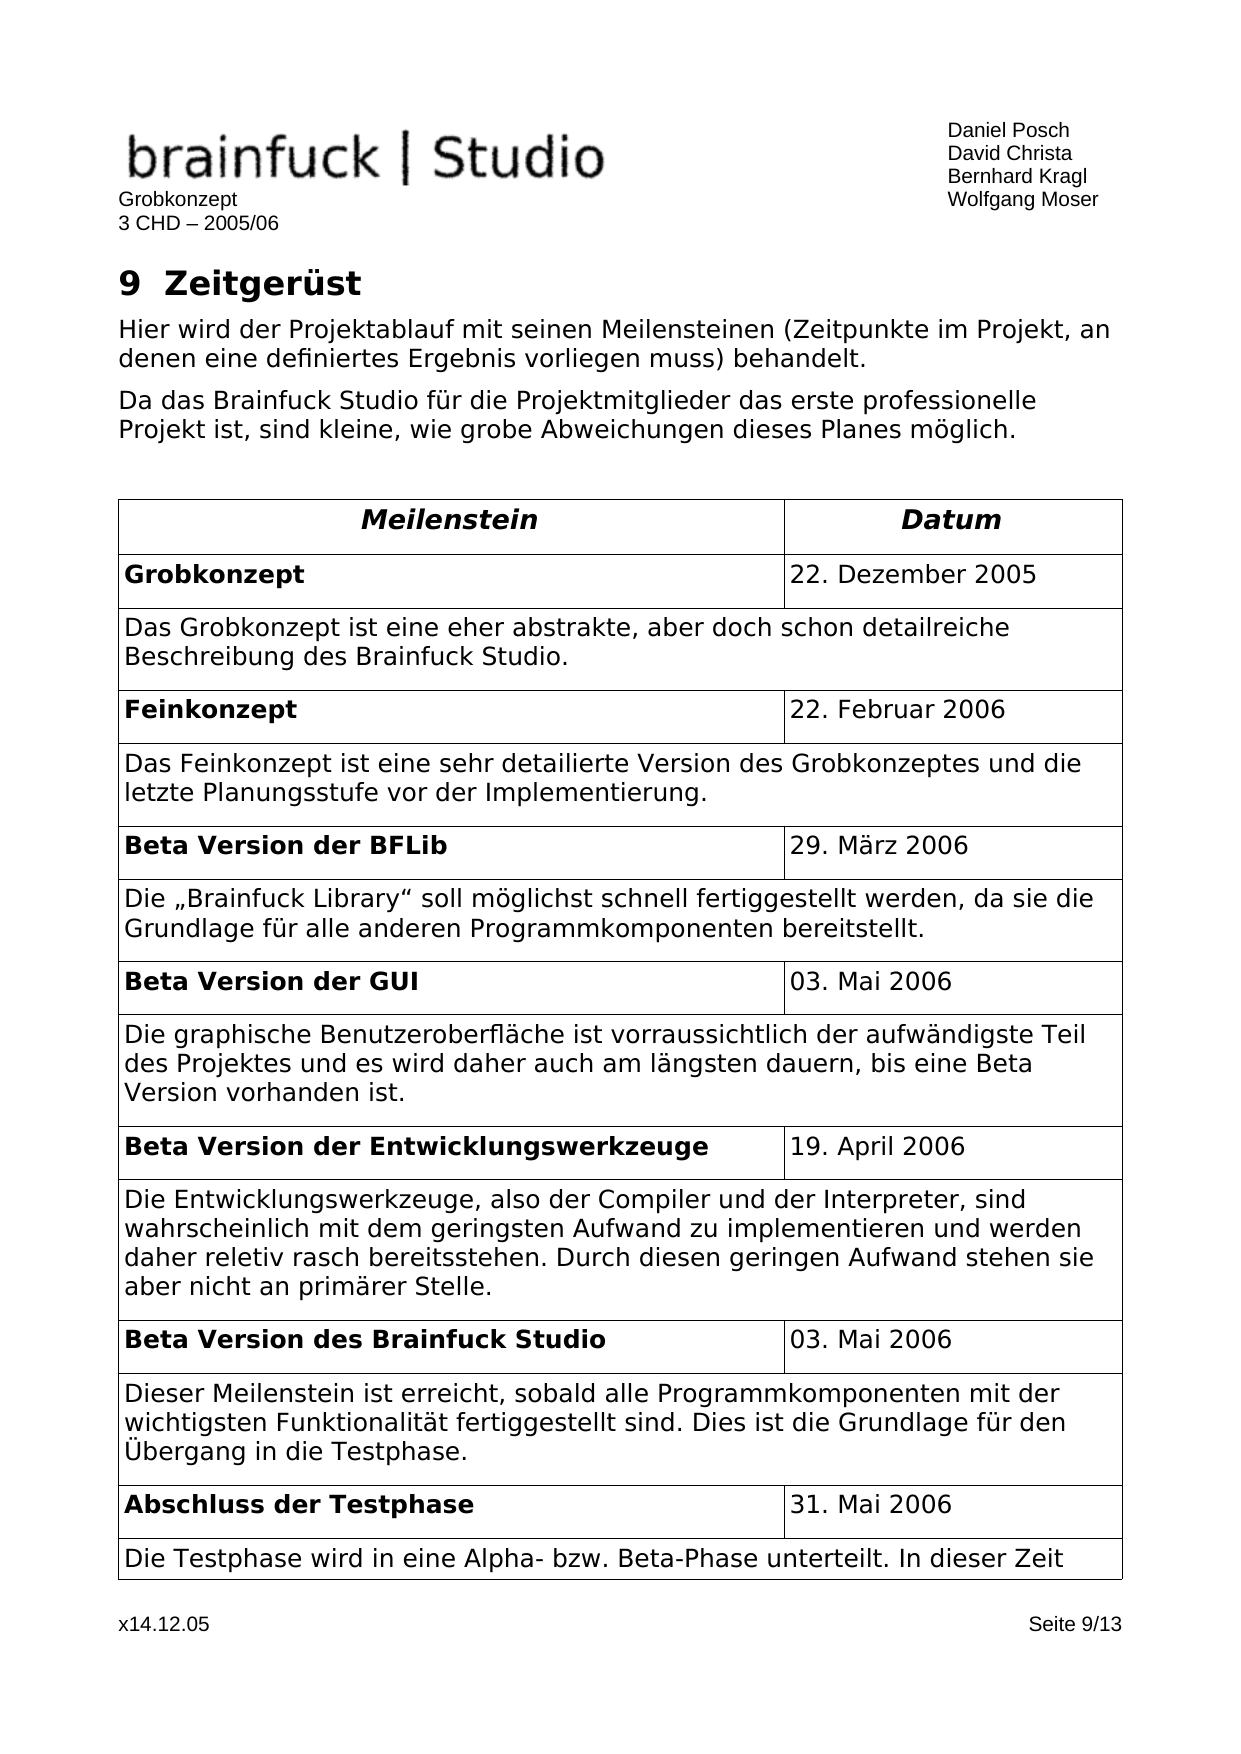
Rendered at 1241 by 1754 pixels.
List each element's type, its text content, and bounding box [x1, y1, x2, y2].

table_cell Beta Version der GUI [119, 962, 784, 1014]
table_cell 03. Mai 2006 [785, 1321, 1122, 1373]
table_cell Die Entwicklungswerkzeuge, also der Compiler und der Interpreter, sind wahrscheinlich mit dem geringsten Aufwand zu implementieren und werden daher reletiv rasch bereitsstehen. Durch diesen geringen Aufwand stehen sie aber nicht an primärer Stelle. [119, 1180, 1122, 1320]
table_cell 19. April 2006 [785, 1127, 1122, 1179]
table_cell Abschluss der Testphase [119, 1486, 784, 1538]
table_cell 22. Dezember 2005 [785, 555, 1122, 607]
table_cell 03. Mai 2006 [785, 962, 1122, 1014]
text Da das Brainfuck Studio für die Projektmitglieder das erste professionelle Projekt ist, sind kleine, wie grobe Abweichungen dieses Planes möglich. [118, 386, 1122, 444]
table_cell Dieser Meilenstein ist erreicht, sobald alle Programmkomponenten mit der wichtigsten Funktionalität fertiggestellt sind. Dies ist die Grundlage für den Übergang in die Testphase. [119, 1374, 1122, 1485]
table_cell Beta Version des Brainfuck Studio [119, 1321, 784, 1373]
table_header Meilenstein [119, 500, 784, 554]
table_cell 31. Mai 2006 [785, 1486, 1122, 1538]
table_cell Beta Version der BFLib [119, 827, 784, 879]
table_cell Das Feinkonzept ist eine sehr detailierte Version des Grobkonzeptes und die letzte Planungsstufe vor der Implementierung. [119, 744, 1122, 826]
table_cell 29. März 2006 [785, 827, 1122, 879]
table_cell Die Testphase wird in eine Alpha- bzw. Beta-Phase unterteilt. In dieser Zeit [119, 1539, 1122, 1579]
table_cell Beta Version der Entwicklungswerkzeuge [119, 1127, 784, 1179]
picture [118, 118, 609, 187]
table_header Datum [785, 500, 1122, 554]
table_cell Feinkonzept [119, 691, 784, 743]
table_cell Grobkonzept [119, 555, 784, 607]
table_cell Die „Brainfuck Library“ soll möglichst schnell fertiggestellt werden, da sie die Grundlage für alle anderen Programmkomponenten bereitstellt. [119, 880, 1122, 961]
table_cell 22. Februar 2006 [785, 691, 1122, 743]
table_cell Das Grobkonzept ist eine eher abstrakte, aber doch schon detailreiche Beschreibung des Brainfuck Studio. [119, 609, 1122, 690]
text Hier wird der Projektablauf mit seinen Meilensteinen (Zeitpunkte im Projekt, an denen eine definiertes Ergebnis vorliegen muss) behandelt. [118, 315, 1122, 374]
table_cell Die graphische Benutzeroberfläche ist vorraussichtlich der aufwändigste Teil des Projektes und es wird daher auch am längsten dauern, bis eine Beta Version vorhanden ist. [119, 1015, 1122, 1126]
subtitle Zeitgerüst [118, 264, 1122, 303]
